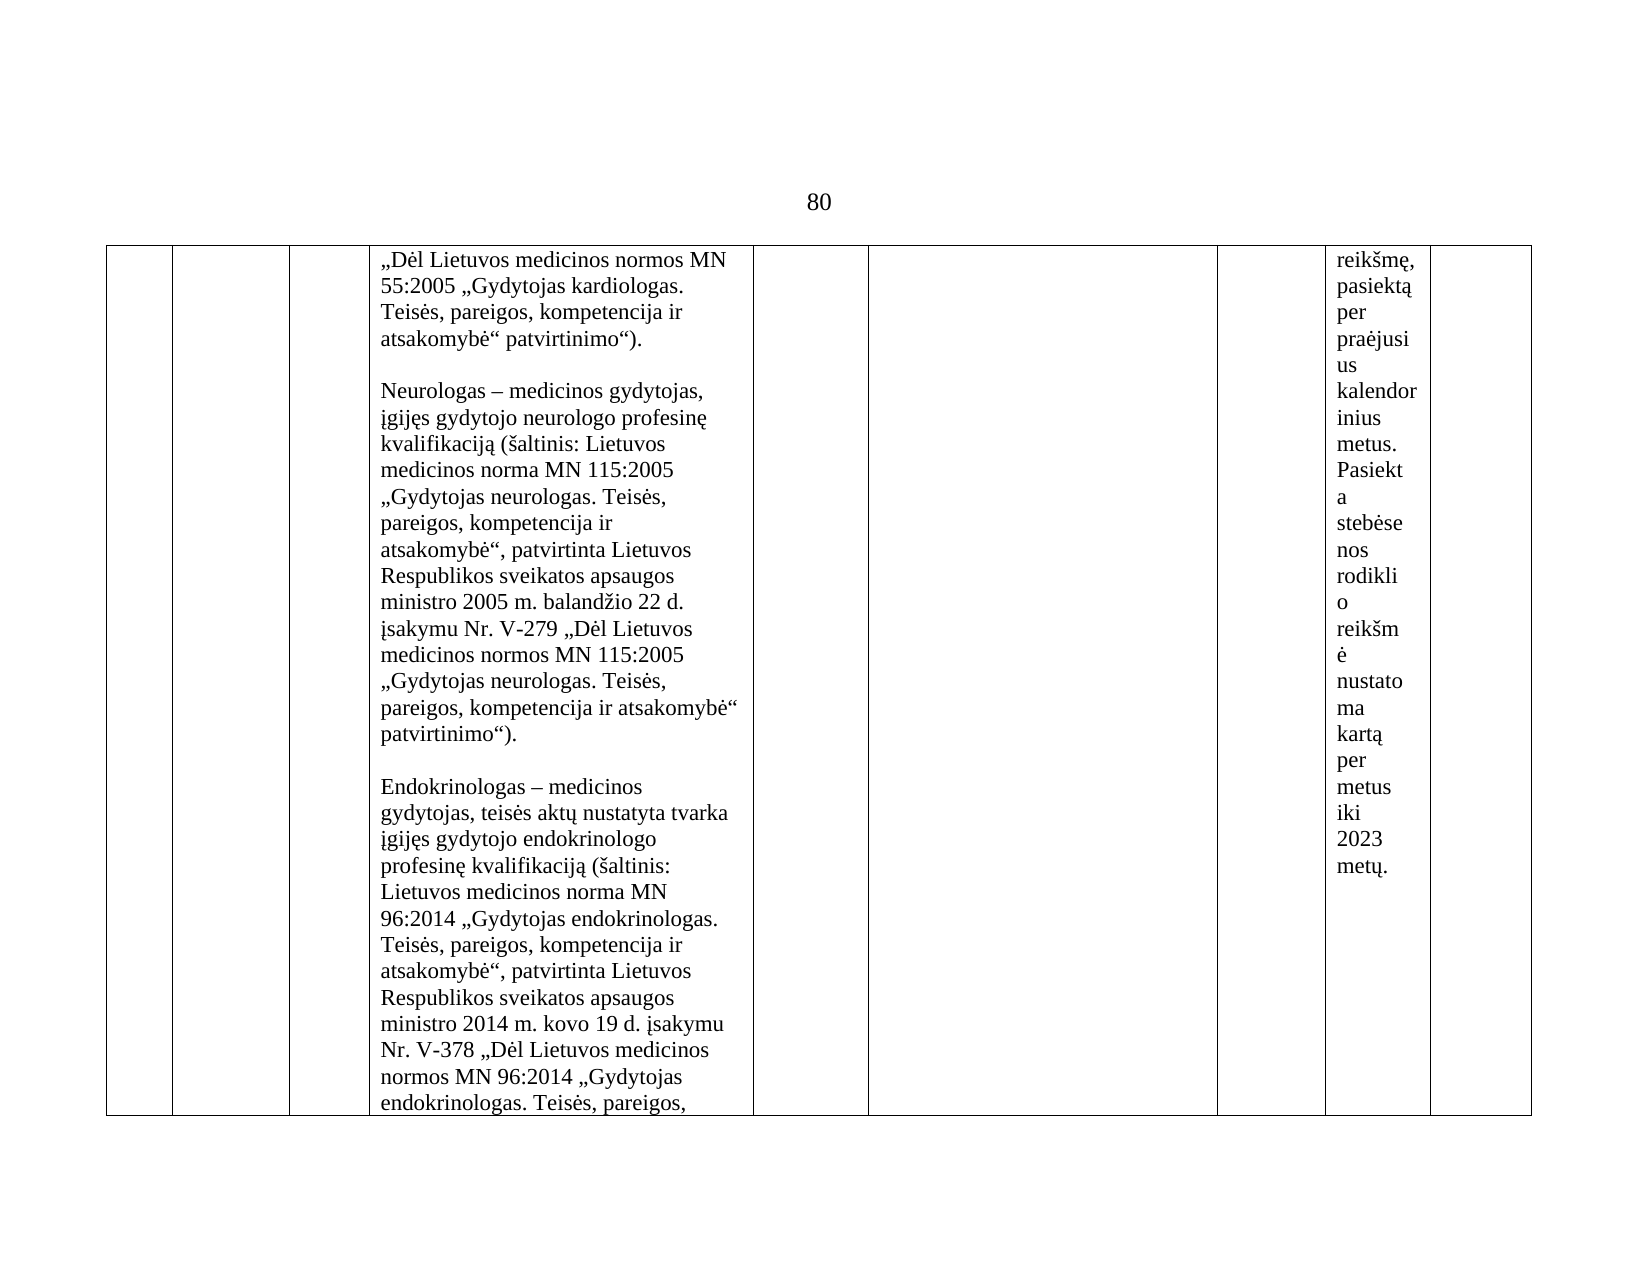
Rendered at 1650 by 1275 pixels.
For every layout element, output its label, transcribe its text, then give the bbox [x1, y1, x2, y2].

table_cell [1431, 246, 1531, 1115]
table_cell [869, 246, 1217, 1115]
table_cell [290, 246, 369, 1115]
table_cell [754, 246, 868, 1115]
table_cell [173, 246, 289, 1115]
table_cell „Dėl Lietuvos medicinos normos MN 55:2005 „Gydytojas kardiologas. Teisės, pareigos, kompetencija ir atsakomybė“ patvirtinimo“). Neurologas – medicinos gydytojas, įgijęs gydytojo neurologo profesinę kvalifikaciją (šaltinis: Lietuvos medicinos norma MN 115:2005 „Gydytojas neurologas. Teisės, pareigos, kompetencija ir atsakomybė“, patvirtinta Lietuvos Respublikos sveikatos apsaugos ministro 2005 m. balandžio 22 d. įsakymu Nr. V-279 „Dėl Lietuvos medicinos normos MN 115:2005 „Gydytojas neurologas. Teisės, pareigos, kompetencija ir atsakomybė“ patvirtinimo“). Endokrinologas – medicinos gydytojas, teisės aktų nustatyta tvarka įgijęs gydytojo endokrinologo profesinę kvalifikaciją (šaltinis: Lietuvos medicinos norma MN 96:2014 „Gydytojas endokrinologas. Teisės, pareigos, kompetencija ir atsakomybė“, patvirtinta Lietuvos Respublikos sveikatos apsaugos ministro 2014 m. kovo 19 d. įsakymu Nr. V-378 „Dėl Lietuvos medicinos normos MN 96:2014 „Gydytojas endokrinologas. Teisės, pareigos, [370, 246, 753, 1115]
table_cell [107, 246, 172, 1115]
table_cell [1218, 246, 1325, 1115]
table_cell reikšmę, pasiektą per praėjusius kalendorinius metus. Pasiekta stebėsenos rodiklio reikšmė nustatoma kartą per metus iki 2023 metų. [1326, 246, 1430, 1115]
